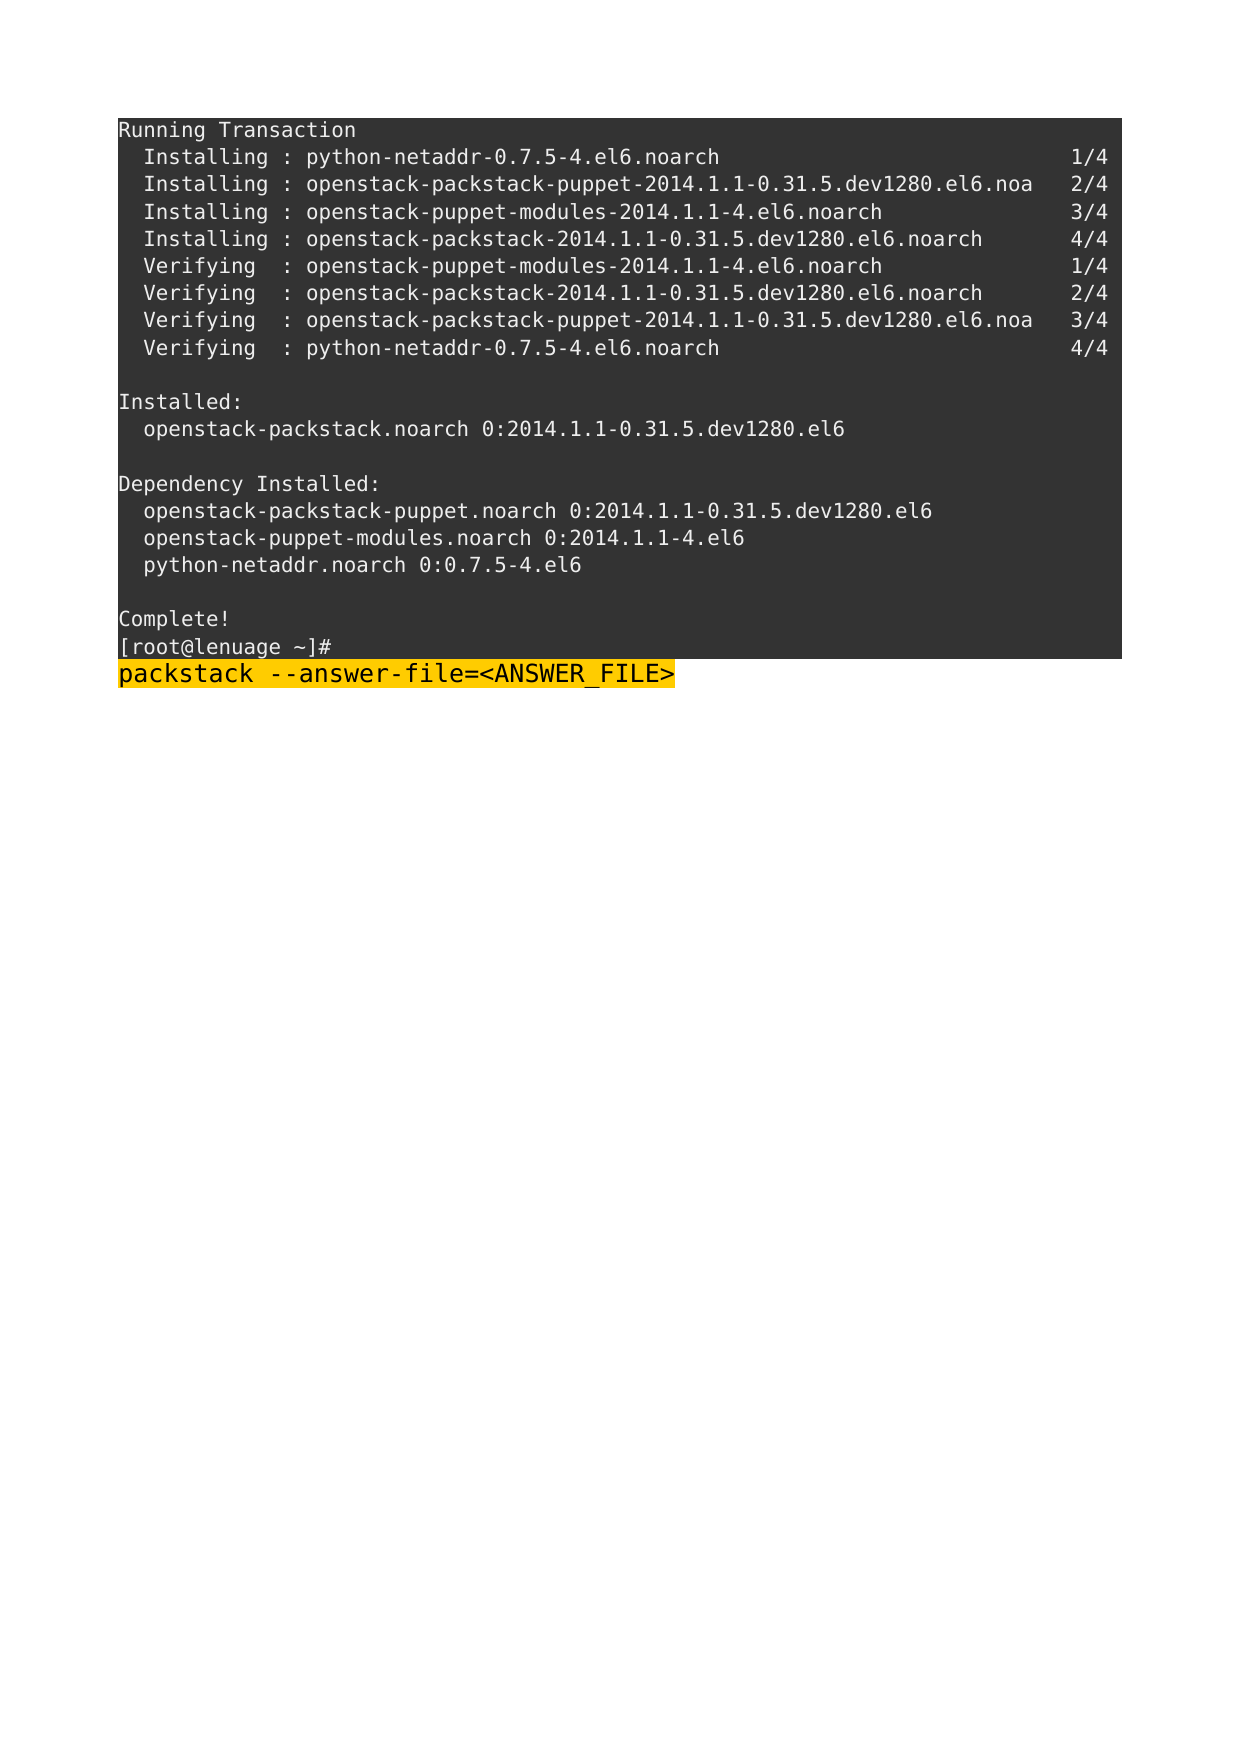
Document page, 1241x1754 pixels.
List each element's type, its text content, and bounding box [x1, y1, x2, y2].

text Dependency Installed: [118, 472, 1122, 496]
text Complete! [118, 607, 1122, 632]
text packstack --answer-file=<ANSWER_FILE> [118, 659, 1122, 688]
text Verifying : openstack-packstack-puppet-2014.1.1-0.31.5.dev1280.el6.noa 3/4 [118, 308, 1122, 333]
text Installed: [118, 390, 1122, 414]
text Installing : openstack-packstack-puppet-2014.1.1-0.31.5.dev1280.el6.noa 2/4 [118, 172, 1122, 197]
text Installing : python-netaddr-0.7.5-4.el6.noarch 1/4 [118, 145, 1122, 169]
text Verifying : python-netaddr-0.7.5-4.el6.noarch 4/4 [118, 336, 1122, 360]
text Verifying : openstack-packstack-2014.1.1-0.31.5.dev1280.el6.noarch 2/4 [118, 281, 1122, 306]
text openstack-packstack-puppet.noarch 0:2014.1.1-0.31.5.dev1280.el6 [118, 499, 1122, 523]
text python-netaddr.noarch 0:0.7.5-4.el6 [118, 553, 1122, 577]
text openstack-packstack.noarch 0:2014.1.1-0.31.5.dev1280.el6 [118, 417, 1122, 441]
text Installing : openstack-puppet-modules-2014.1.1-4.el6.noarch 3/4 [118, 200, 1122, 224]
text Running Transaction [118, 118, 1122, 142]
text Installing : openstack-packstack-2014.1.1-0.31.5.dev1280.el6.noarch 4/4 [118, 227, 1122, 251]
text [root@lenuage ~]# [118, 635, 1122, 659]
text Verifying : openstack-puppet-modules-2014.1.1-4.el6.noarch 1/4 [118, 254, 1122, 278]
text openstack-puppet-modules.noarch 0:2014.1.1-4.el6 [118, 526, 1122, 550]
